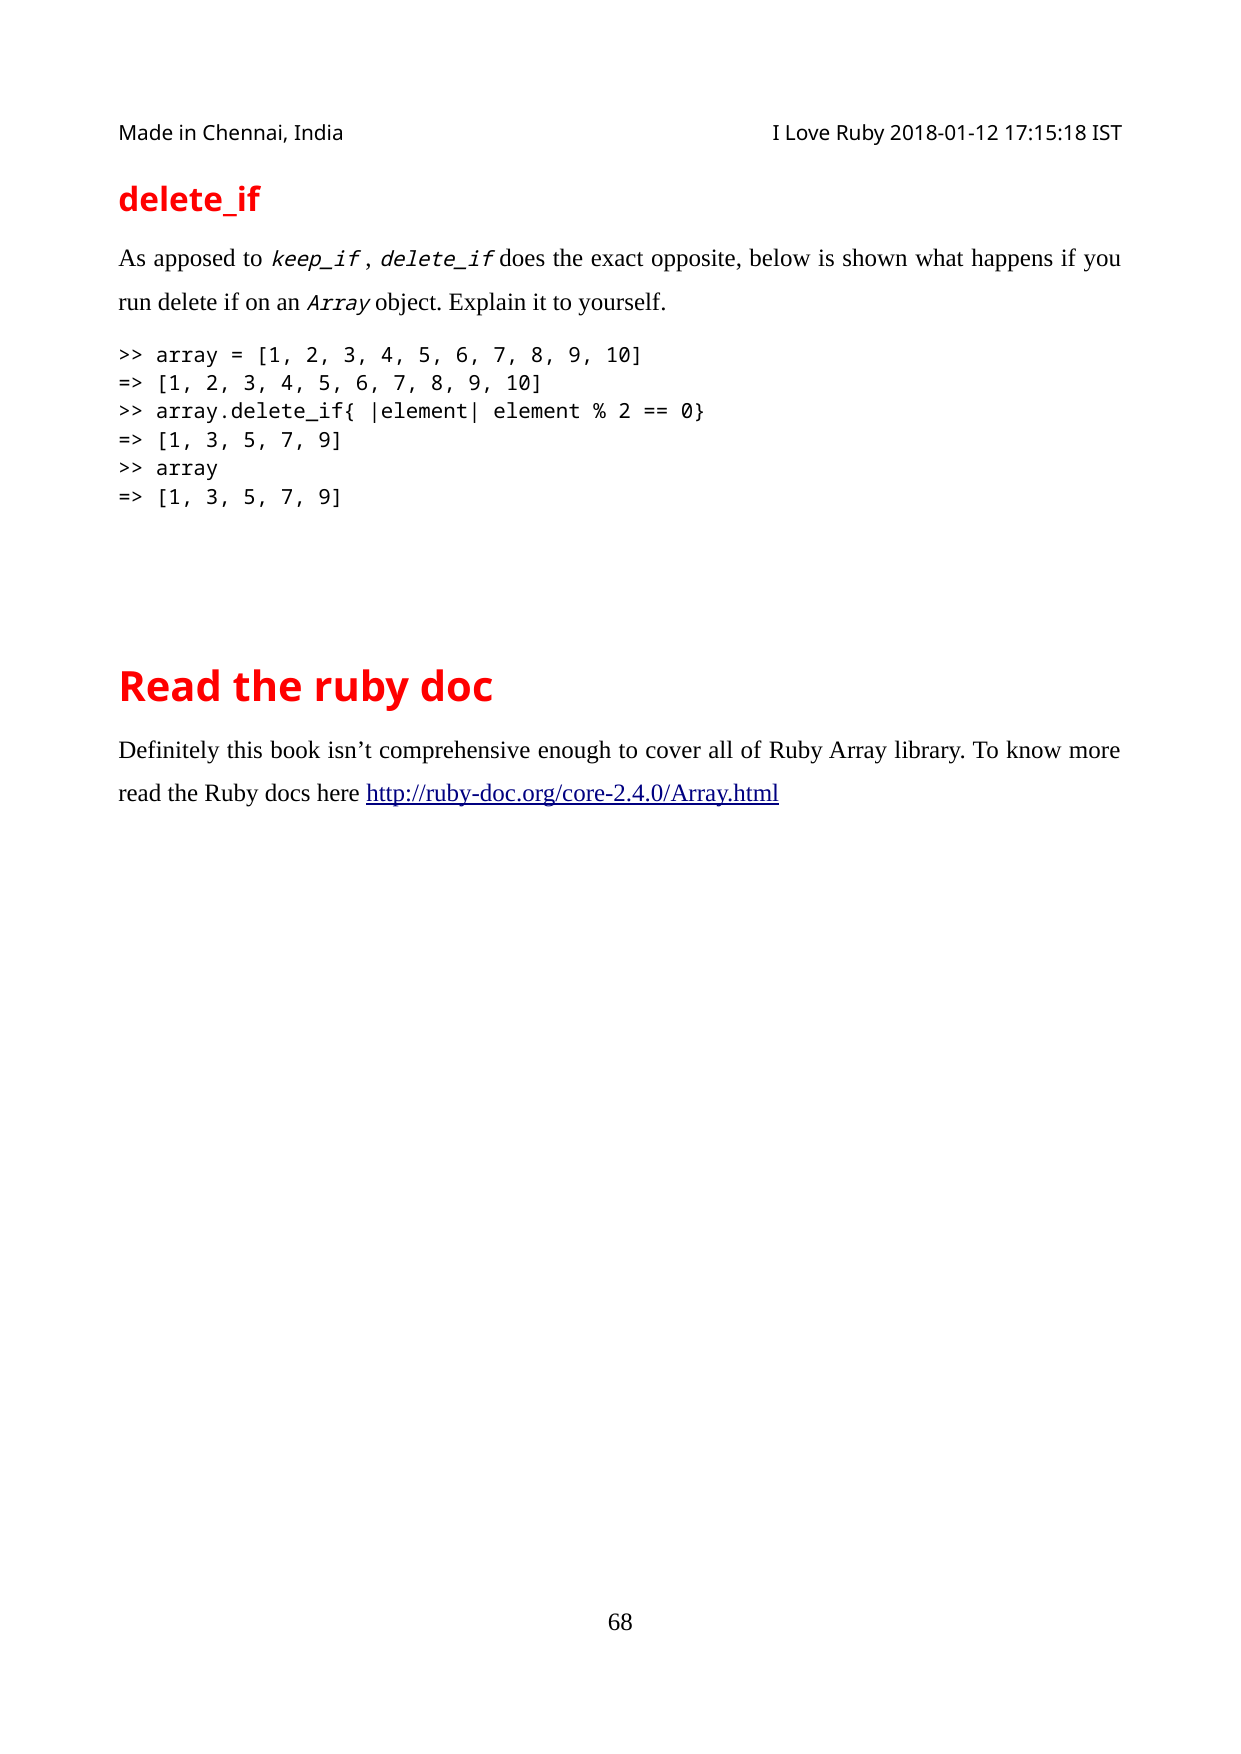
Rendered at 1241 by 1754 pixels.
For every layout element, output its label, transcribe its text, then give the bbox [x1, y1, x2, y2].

text >> array [118, 453, 1122, 482]
subtitle delete_if [118, 176, 1122, 221]
text => [1, 2, 3, 4, 5, 6, 7, 8, 9, 10] [118, 368, 1122, 397]
subtitle Read the ruby doc [118, 657, 1122, 714]
text >> array.delete_if{ |element| element % 2 == 0} [118, 397, 1122, 425]
text => [1, 3, 5, 7, 9] [118, 425, 1122, 453]
text As apposed to keep_if , delete_if does the exact opposite, below is shown what happens if you run delete if on an Array object. Explain it to yourself. [118, 243, 1122, 316]
text >> array = [1, 2, 3, 4, 5, 6, 7, 8, 9, 10] [118, 340, 1122, 368]
text Definitely this book isn’t comprehensive enough to cover all of Ruby Array library. To know more read the Ruby docs here http://ruby-doc.org/core-2.4.0/Array.html [118, 735, 1122, 807]
text => [1, 3, 5, 7, 9] [118, 482, 1122, 510]
